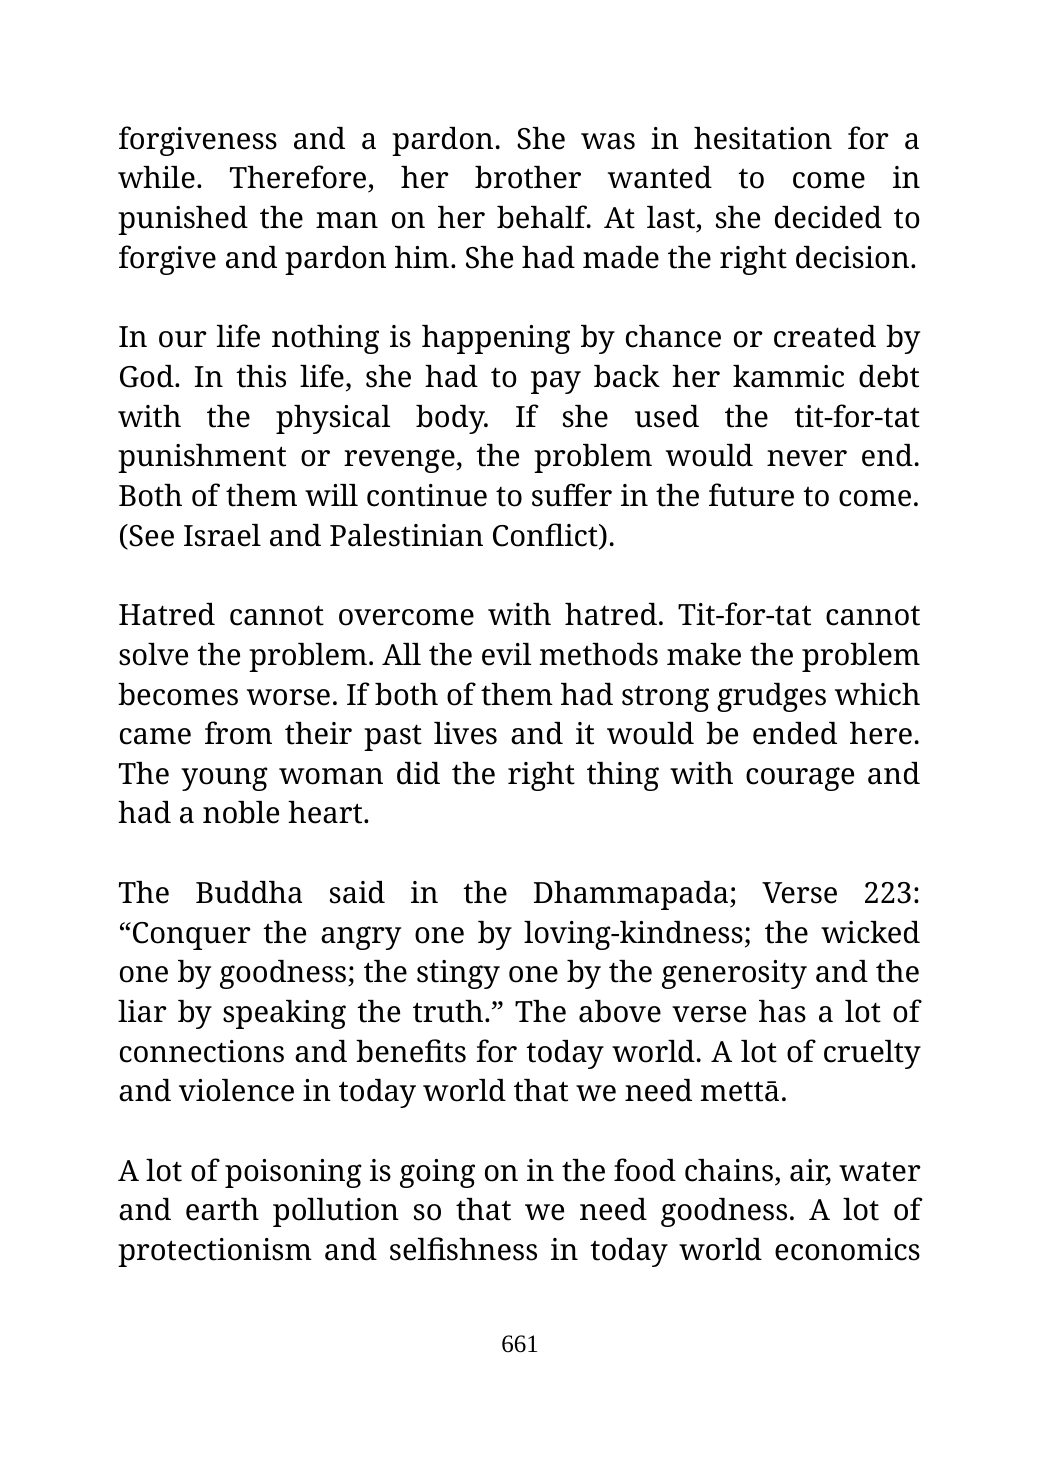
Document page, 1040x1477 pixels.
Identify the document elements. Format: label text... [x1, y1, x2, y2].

text forgiveness and a pardon. She was in hesitation for a while. Therefore, her brother wanted to come in punished the man on her behalf. At last, she decided to forgive and pardon him. She had made the right decision. In our life nothing is happening by chance or created by God. In this life, she had to pay back her kammic debt with the physical body. If she used the tit-for-tat punishment or revenge, the problem would never end. Both of them will continue to suffer in the future to come. (See Israel and Palestinian Conflict). Hatred cannot overcome with hatred. Tit-for-tat cannot solve the problem. All the evil methods make the problem becomes worse. If both of them had strong grudges which came from their past lives and it would be ended here. The young woman did the right thing with courage and had a noble heart. The Buddha said in the Dhammapada; Verse 223: “Conquer the angry one by loving-kindness; the wicked one by goodness; the stingy one by the generosity and the liar by speaking the truth.” The above verse has a lot of connections and benefits for today world. A lot of cruelty and violence in today world that we need mettā. A lot of poisoning is going on in the food chains, air, water and earth pollution so that we need goodness. A lot of protectionism and selfishness in today world economics [118, 118, 922, 1269]
